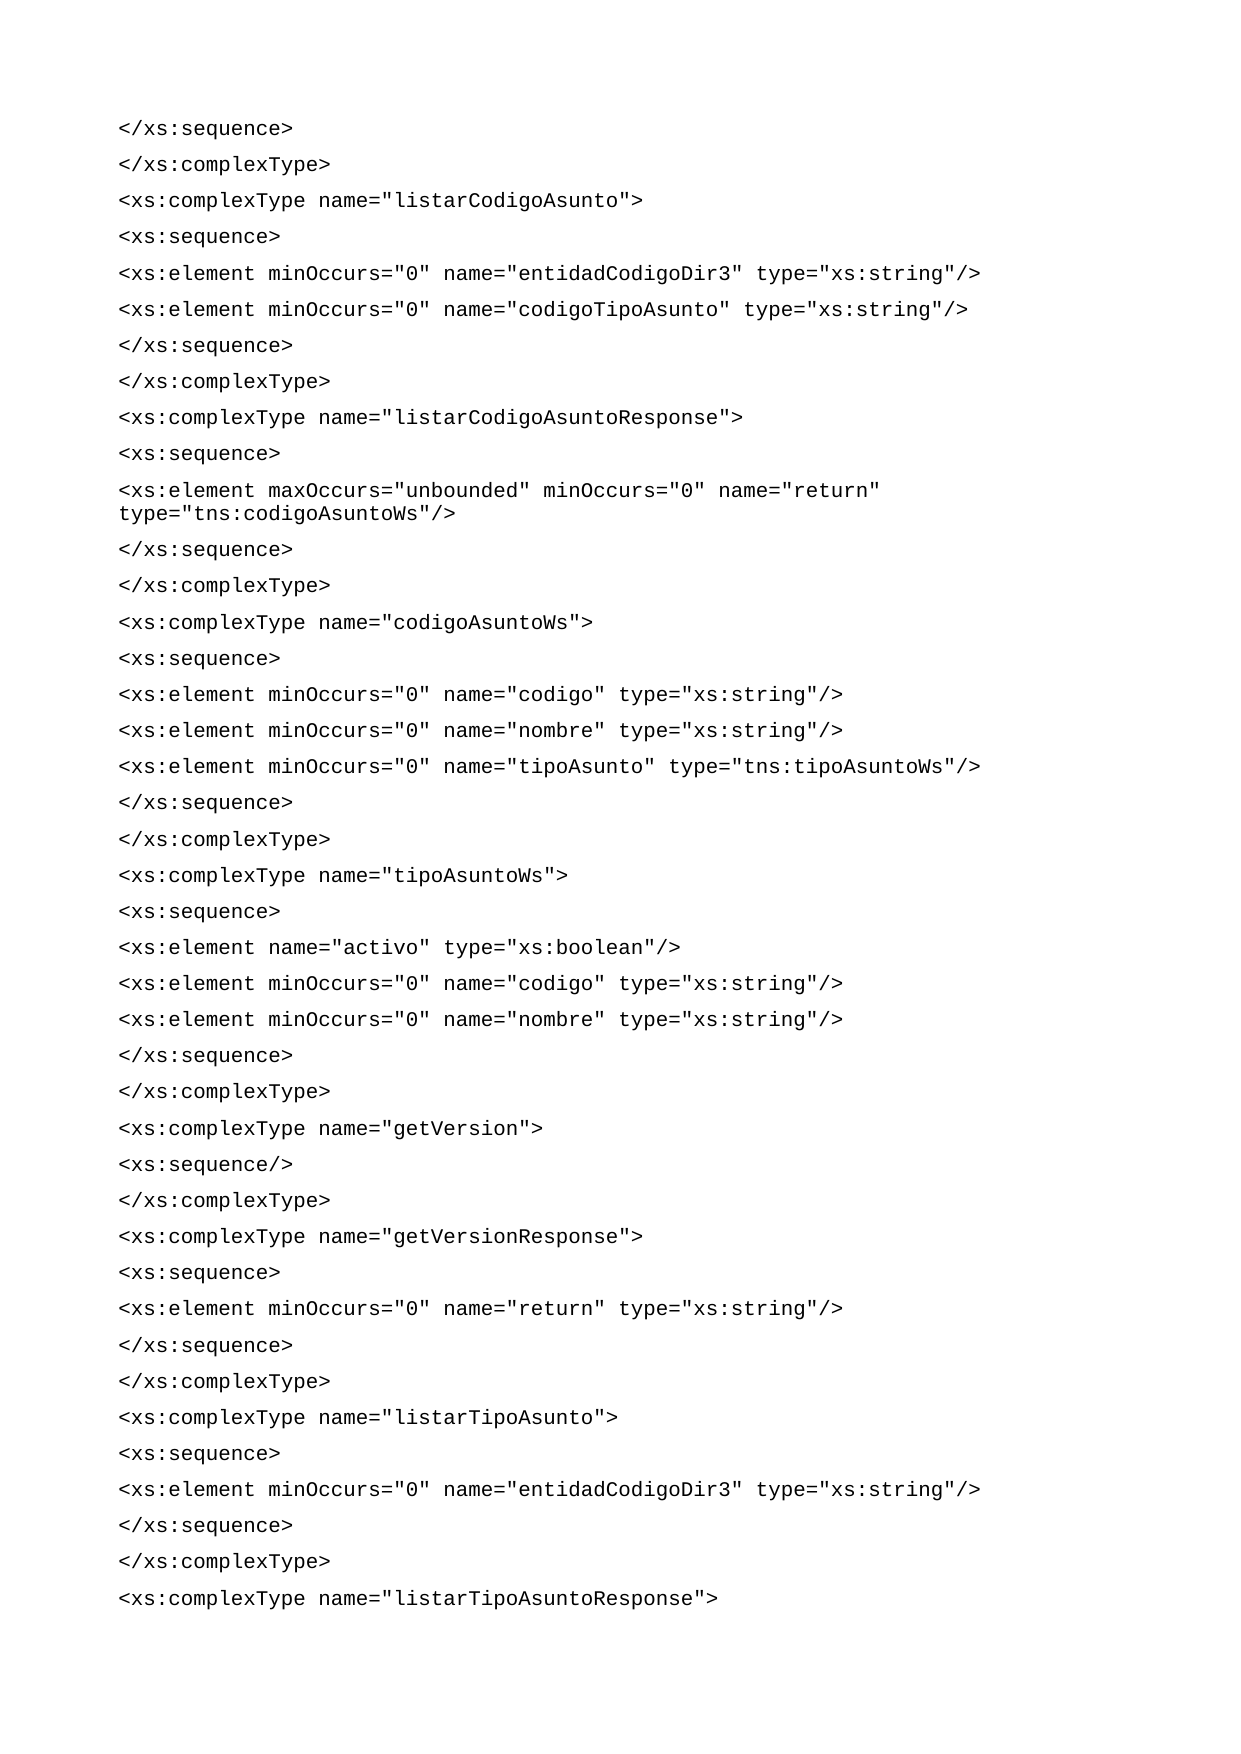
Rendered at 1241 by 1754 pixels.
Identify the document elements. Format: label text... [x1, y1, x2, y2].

text </xs:complexType> [118, 371, 1122, 395]
text <xs:element minOccurs="0" name="nombre" type="xs:string"/> [118, 1009, 1122, 1033]
text <xs:element minOccurs="0" name="entidadCodigoDir3" type="xs:string"/> [118, 1479, 1122, 1503]
text <xs:complexType name="getVersion"> [118, 1118, 1122, 1141]
text <xs:sequence> [118, 443, 1122, 467]
text <xs:element minOccurs="0" name="codigo" type="xs:string"/> [118, 973, 1122, 997]
text <xs:element minOccurs="0" name="tipoAsunto" type="tns:tipoAsuntoWs"/> [118, 756, 1122, 780]
text <xs:sequence> [118, 1443, 1122, 1467]
text </xs:sequence> [118, 1045, 1122, 1069]
text <xs:sequence> [118, 1262, 1122, 1286]
text </xs:complexType> [118, 828, 1122, 852]
text <xs:sequence/> [118, 1154, 1122, 1177]
text <xs:element minOccurs="0" name="entidadCodigoDir3" type="xs:string"/> [118, 263, 1122, 286]
text <xs:element minOccurs="0" name="codigoTipoAsunto" type="xs:string"/> [118, 299, 1122, 322]
text </xs:sequence> [118, 335, 1122, 359]
text <xs:complexType name="listarTipoAsunto"> [118, 1407, 1122, 1431]
text </xs:complexType> [118, 1082, 1122, 1105]
text </xs:sequence> [118, 792, 1122, 816]
text </xs:sequence> [118, 1334, 1122, 1358]
text </xs:complexType> [118, 154, 1122, 178]
text <xs:sequence> [118, 227, 1122, 250]
text <xs:complexType name="listarTipoAsuntoResponse"> [118, 1588, 1122, 1611]
text </xs:complexType> [118, 1551, 1122, 1575]
text <xs:element minOccurs="0" name="return" type="xs:string"/> [118, 1298, 1122, 1322]
text </xs:complexType> [118, 576, 1122, 599]
text </xs:sequence> [118, 1515, 1122, 1539]
text <xs:sequence> [118, 901, 1122, 924]
text <xs:complexType name="listarCodigoAsunto"> [118, 190, 1122, 214]
text </xs:complexType> [118, 1371, 1122, 1394]
text <xs:complexType name="codigoAsuntoWs"> [118, 612, 1122, 635]
text </xs:complexType> [118, 1190, 1122, 1214]
text <xs:complexType name="listarCodigoAsuntoResponse"> [118, 407, 1122, 431]
text <xs:complexType name="tipoAsuntoWs"> [118, 865, 1122, 888]
text <xs:element maxOccurs="unbounded" minOccurs="0" name="return" type="tns:codigoAsuntoWs"/> [118, 479, 1122, 527]
text <xs:element name="activo" type="xs:boolean"/> [118, 937, 1122, 961]
text </xs:sequence> [118, 539, 1122, 563]
text </xs:sequence> [118, 118, 1122, 142]
text <xs:sequence> [118, 648, 1122, 671]
text <xs:element minOccurs="0" name="codigo" type="xs:string"/> [118, 684, 1122, 708]
text <xs:complexType name="getVersionResponse"> [118, 1226, 1122, 1250]
text <xs:element minOccurs="0" name="nombre" type="xs:string"/> [118, 720, 1122, 744]
